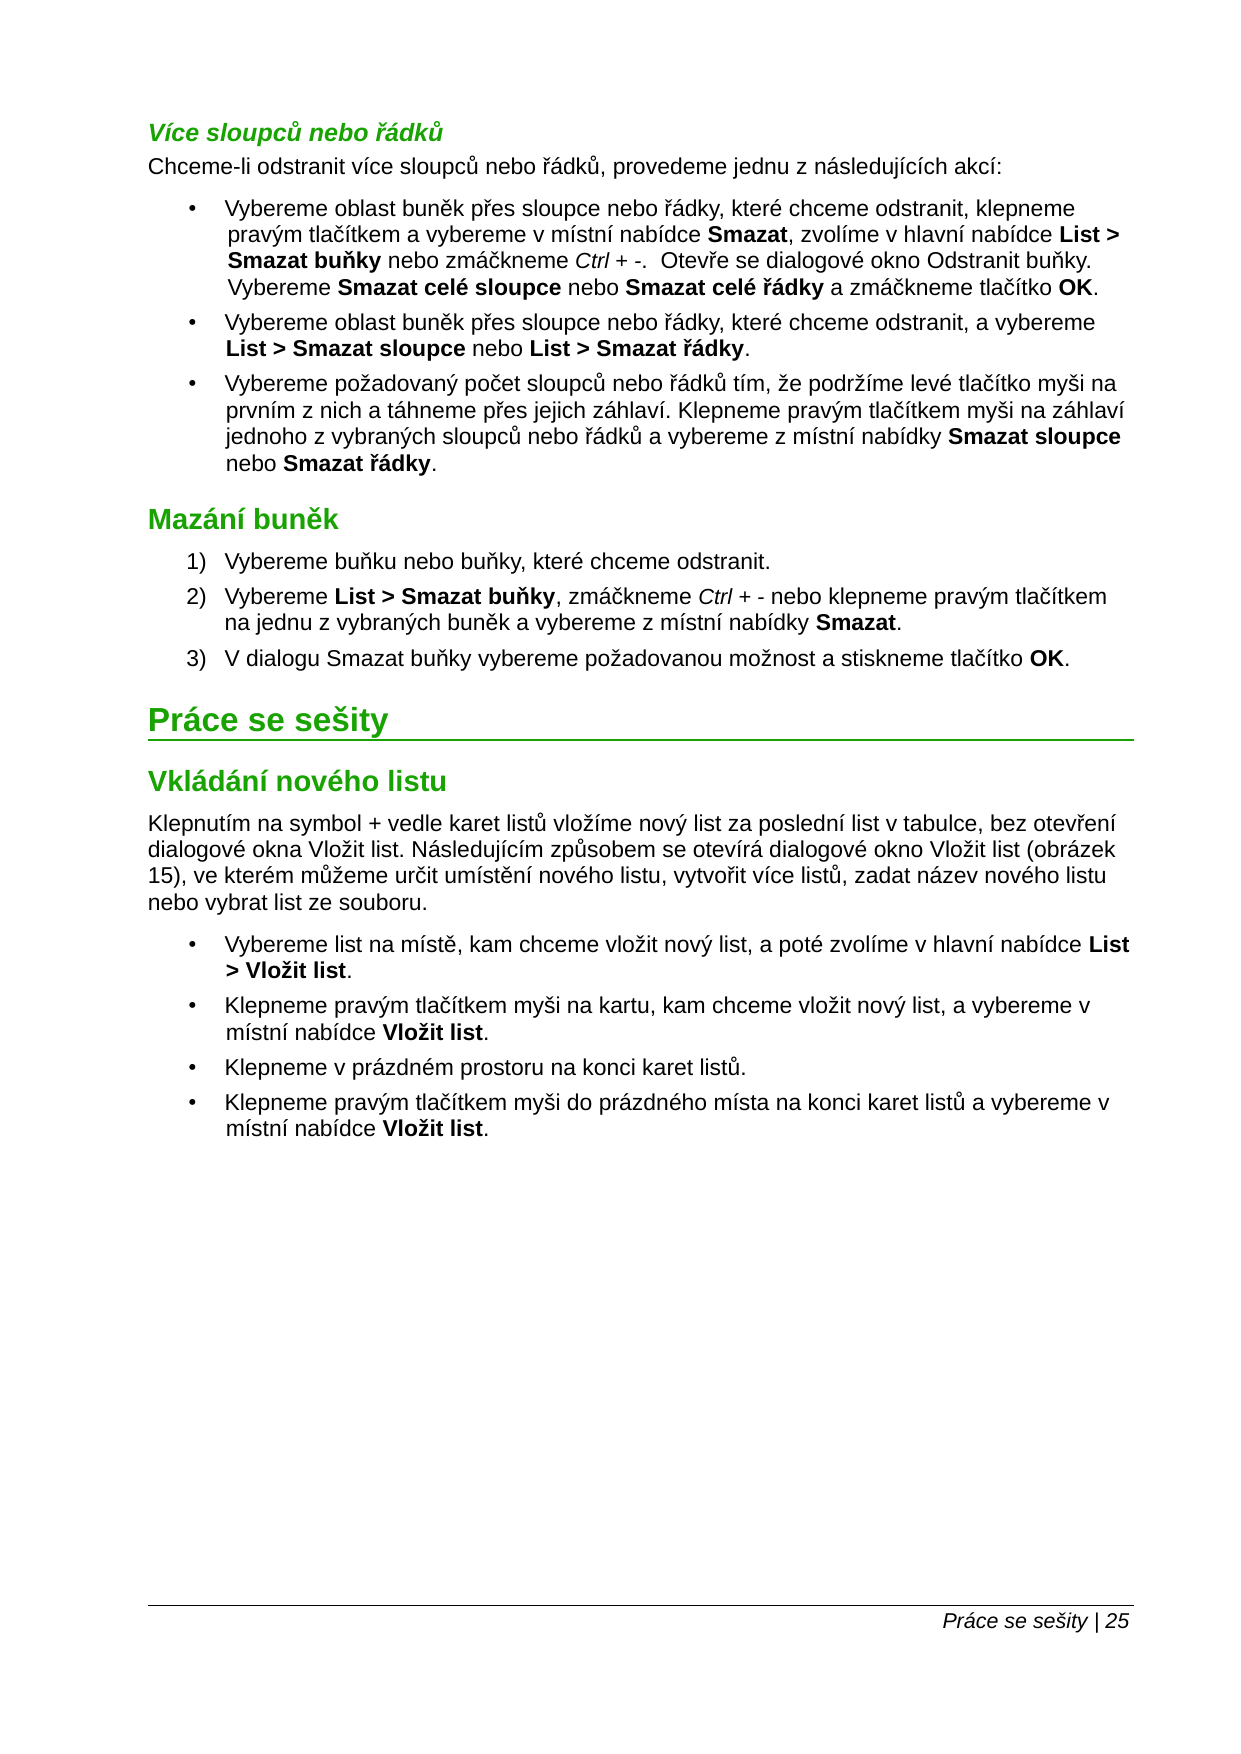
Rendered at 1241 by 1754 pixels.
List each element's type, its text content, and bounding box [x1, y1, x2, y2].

list Chceme-li odstranit více sloupců nebo řádků, provedeme jednu z následujících akcí: [148, 153, 1134, 179]
subtitle Více sloupců nebo řádků [148, 118, 1134, 147]
list Vybereme oblast buněk přes sloupce nebo řádky, které chceme odstranit, klepneme pravým tlačítkem a vybereme v místní nabídce Smazat, zvolíme v hlavní nabídce List > Smazat buňky nebo zmáčkneme Ctrl + -. Otevře se dialogové okno Odstranit buňky. Vybereme Smazat celé sloupce nebo Smazat celé řádky a zmáčkneme tlačítko OK. [185, 192, 1134, 300]
list Vybereme list na místě, kam chceme vložit nový list, a poté zvolíme v hlavní nabídce List > Vložit list. [185, 928, 1134, 983]
subtitle Mazání buněk [148, 502, 1134, 536]
text Klepnutím na symbol + vedle karet listů vložíme nový list za poslední list v tabulce, bez otevření dialogové okna Vložit list. Následujícím způsobem se otevírá dialogové okno Vložit list (obrázek 15), ve kterém můžeme určit umístění nového listu, vytvořit více listů, zadat název nového listu nebo vybrat list ze souboru. [148, 810, 1134, 915]
list V dialogu Smazat buňky vybereme požadovanou možnost a stiskneme tlačítko OK. [207, 644, 1134, 671]
subtitle Vkládání nového listu [148, 764, 1134, 798]
list Klepneme pravým tlačítkem myši na kartu, kam chceme vložit nový list, a vybereme v místní nabídce Vložit list. [185, 989, 1134, 1045]
list Vybereme buňku nebo buňky, které chceme odstranit. [207, 548, 1134, 574]
list Klepneme pravým tlačítkem myši do prázdného místa na konci karet listů a vybereme v místní nabídce Vložit list. [185, 1086, 1134, 1144]
list Klepneme v prázdném prostoru na konci karet listů. [185, 1051, 1134, 1080]
list Vybereme List > Smazat buňky, zmáčkneme Ctrl + - nebo klepneme pravým tlačítkem na jednu z vybraných buněk a vybereme z místní nabídky Smazat. [207, 583, 1134, 636]
list Vybereme oblast buněk přes sloupce nebo řádky, které chceme odstranit, a vybereme List > Smazat sloupce nebo List > Smazat řádky. [185, 306, 1134, 362]
subtitle Práce se sešity [148, 700, 1134, 739]
list Vybereme požadovaný počet sloupců nebo řádků tím, že podržíme levé tlačítko myši na prvním z nich a táhneme přes jejich záhlaví. Klepneme pravým tlačítkem myši na záhlaví jednoho z vybraných sloupců nebo řádků a vybereme z místní nabídky Smazat sloupce nebo Smazat řádky. [185, 367, 1134, 479]
